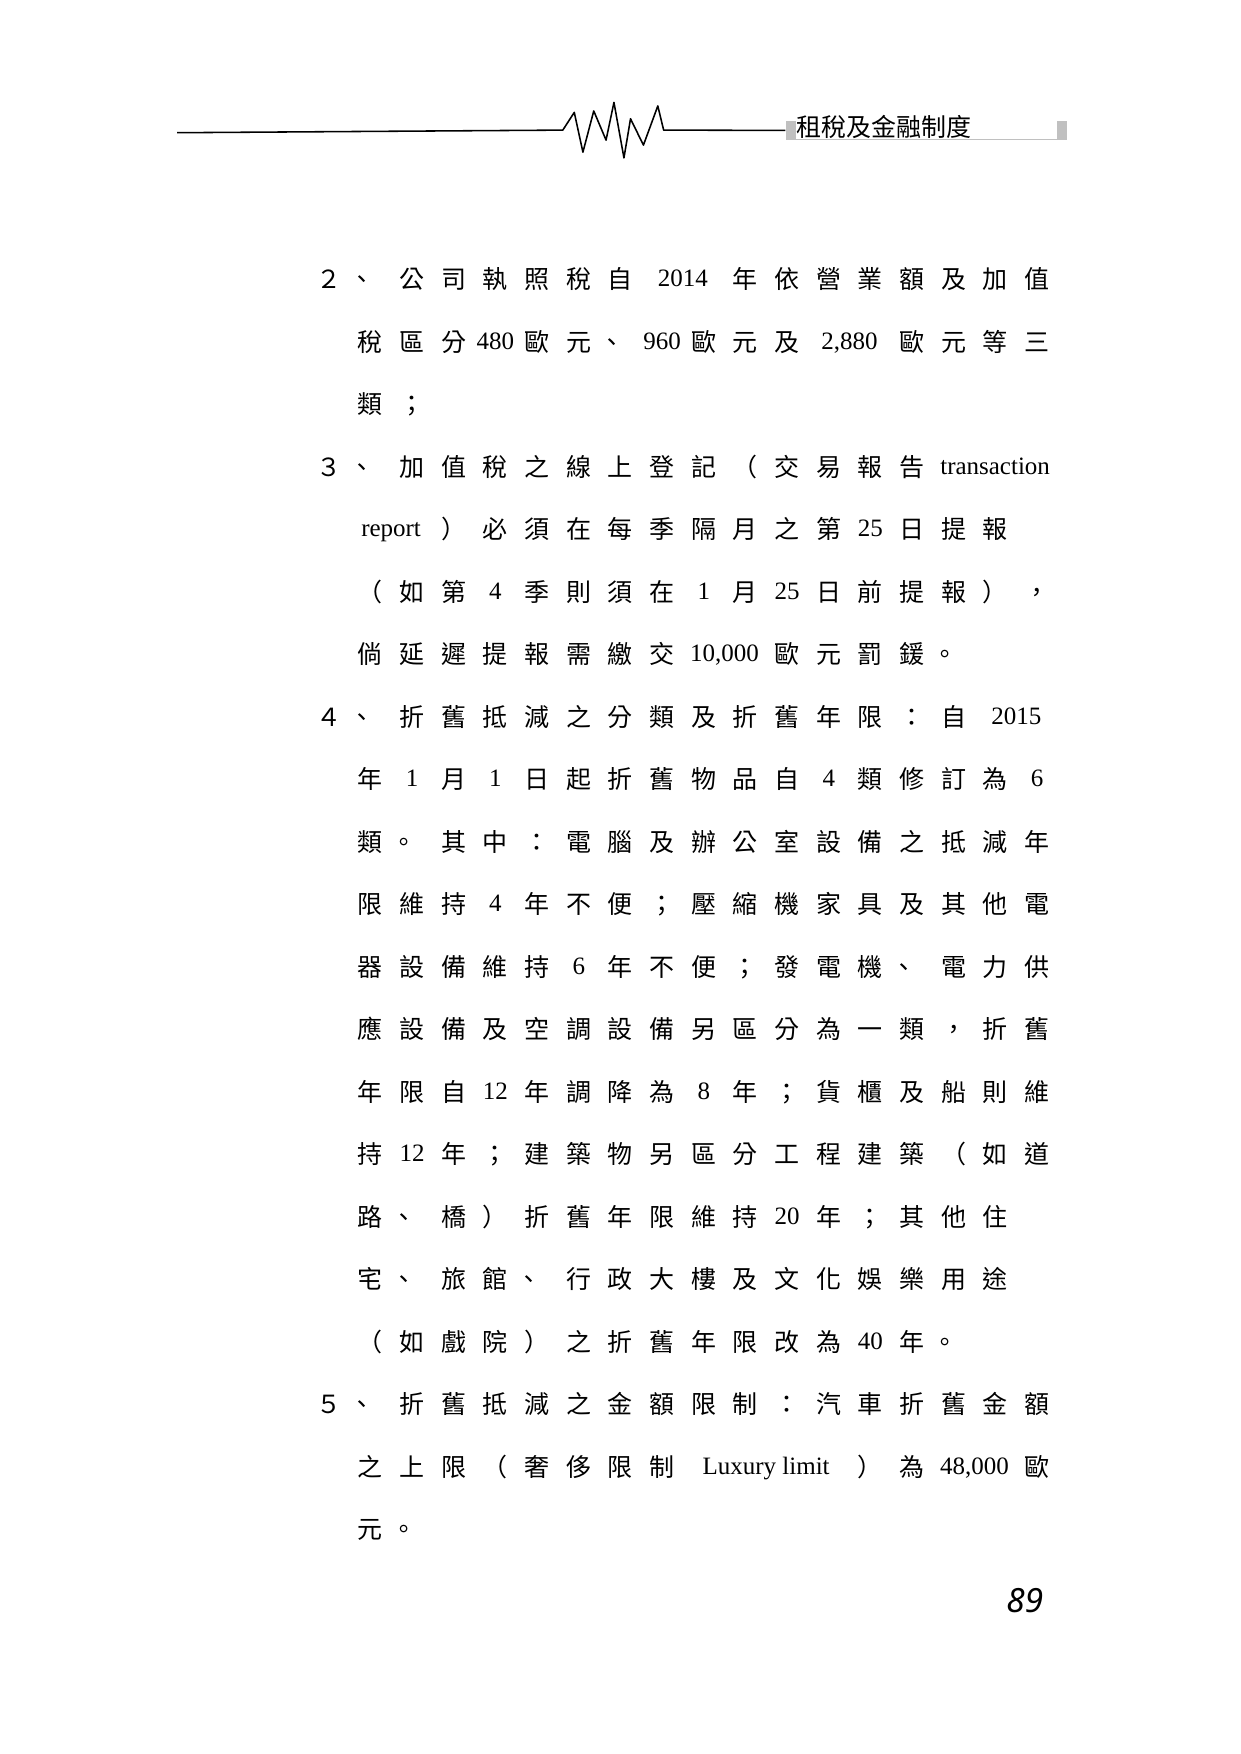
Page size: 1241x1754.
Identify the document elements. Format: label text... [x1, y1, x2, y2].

text ３、加值稅之線上登記（交易報告transaction report）必須在每季隔月之第25日提報（如第4季則須在1月25日前提報），倘延遲提報需繳交10,000歐元罰鍰。 [281, 424, 1058, 674]
text ２、公司執照稅自2014年依營業額及加值稅區分480歐元、960歐元及2,880歐元等三類； [281, 236, 1058, 424]
text ５、折舊抵減之金額限制：汽車折舊金額之上限（奢侈限制Luxury limit）為48,000歐元。 [281, 1361, 1058, 1549]
text ４、折舊抵減之分類及折舊年限：自2015年1月1日起折舊物品自4類修訂為6類。其中：電腦及辦公室設備之抵減年限維持4年不便；壓縮機家具及其他電器設備維持6年不便；發電機、電力供應設備及空調設備另區分為一類，折舊年限自12年調降為8年；貨櫃及船則維持12年；建築物另區分工程建築（如道路、橋）折舊年限維持20年；其他住宅、旅館、行政大樓及文化娛樂用途（如戲院）之折舊年限改為40年。 [281, 674, 1058, 1361]
